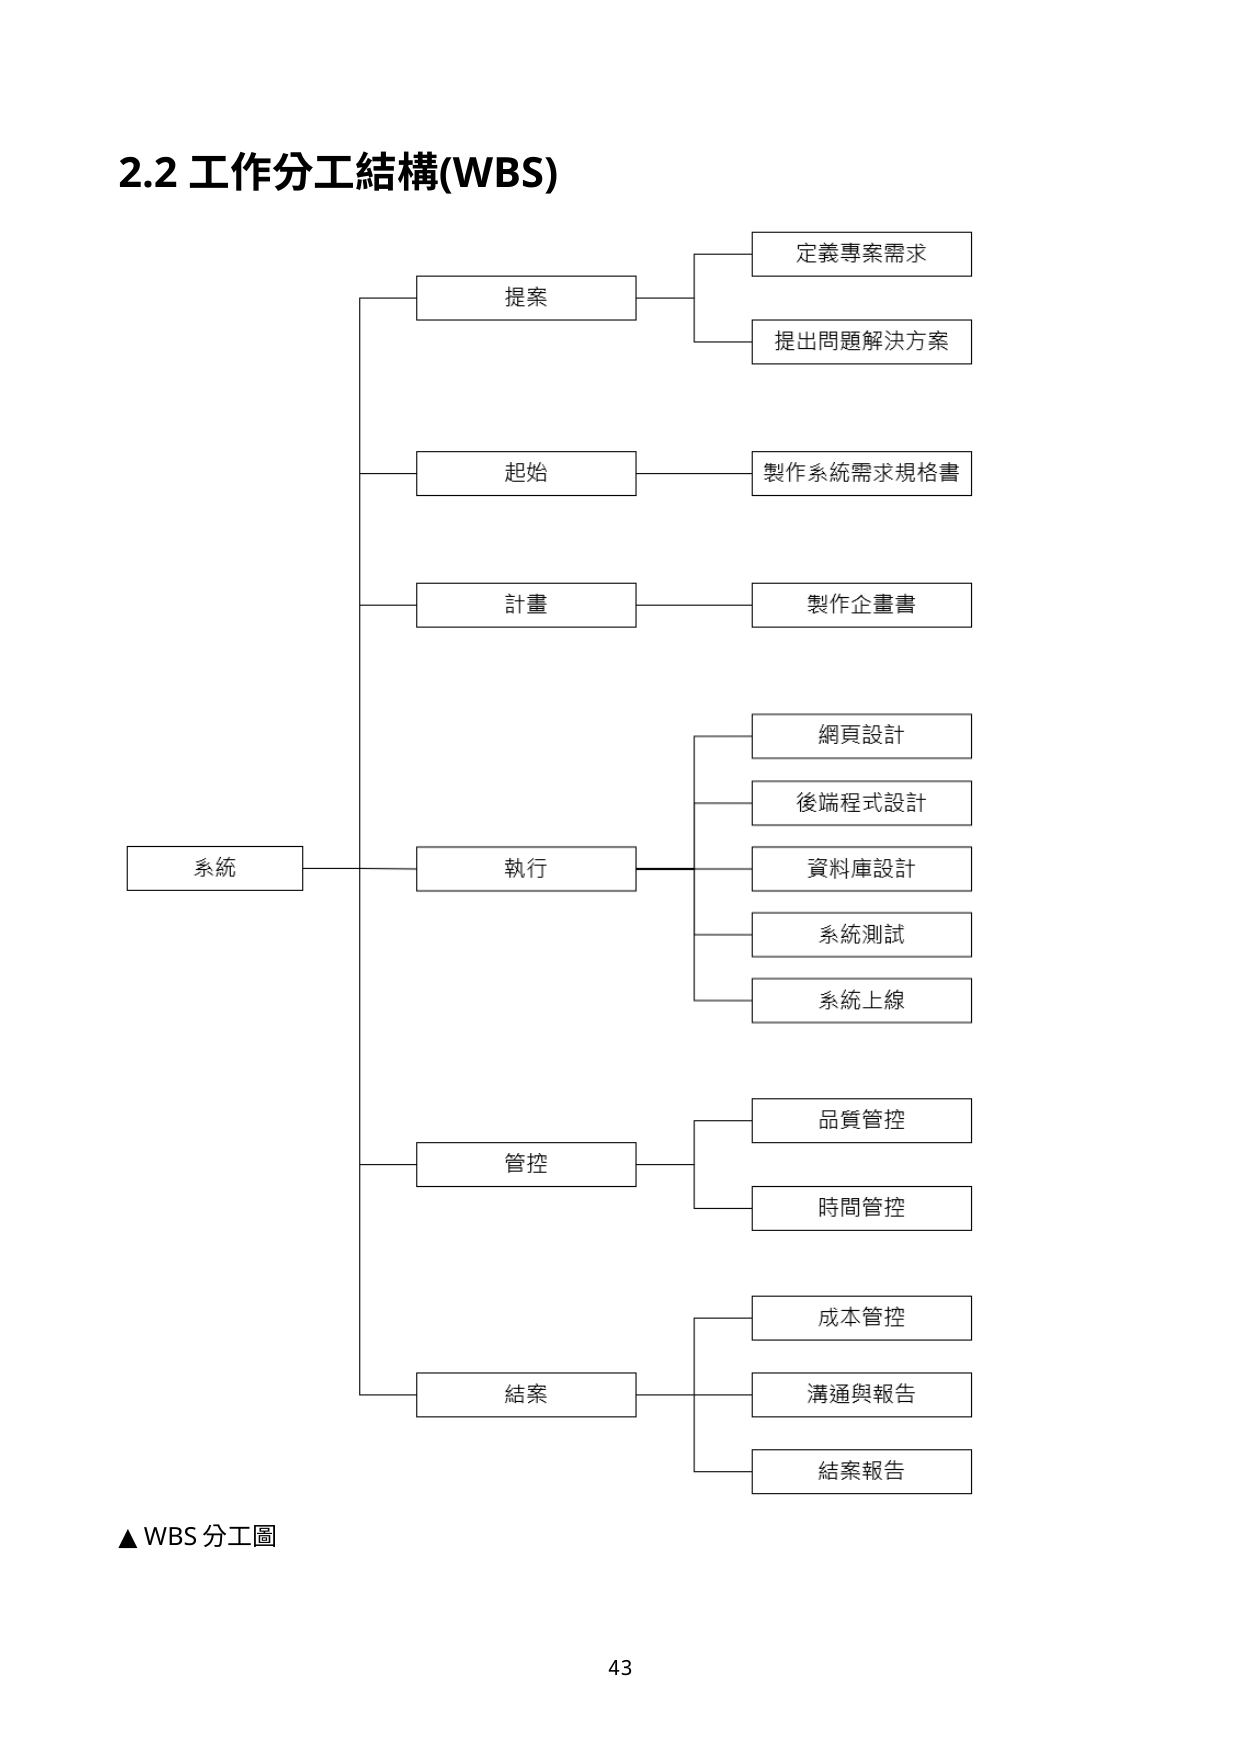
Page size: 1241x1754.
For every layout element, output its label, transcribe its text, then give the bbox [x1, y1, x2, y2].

subtitle 2.2 工作分工結構(WBS) [118, 139, 1122, 199]
picture [118, 223, 982, 1503]
text ▲ WBS分工圖 [118, 1517, 1122, 1553]
